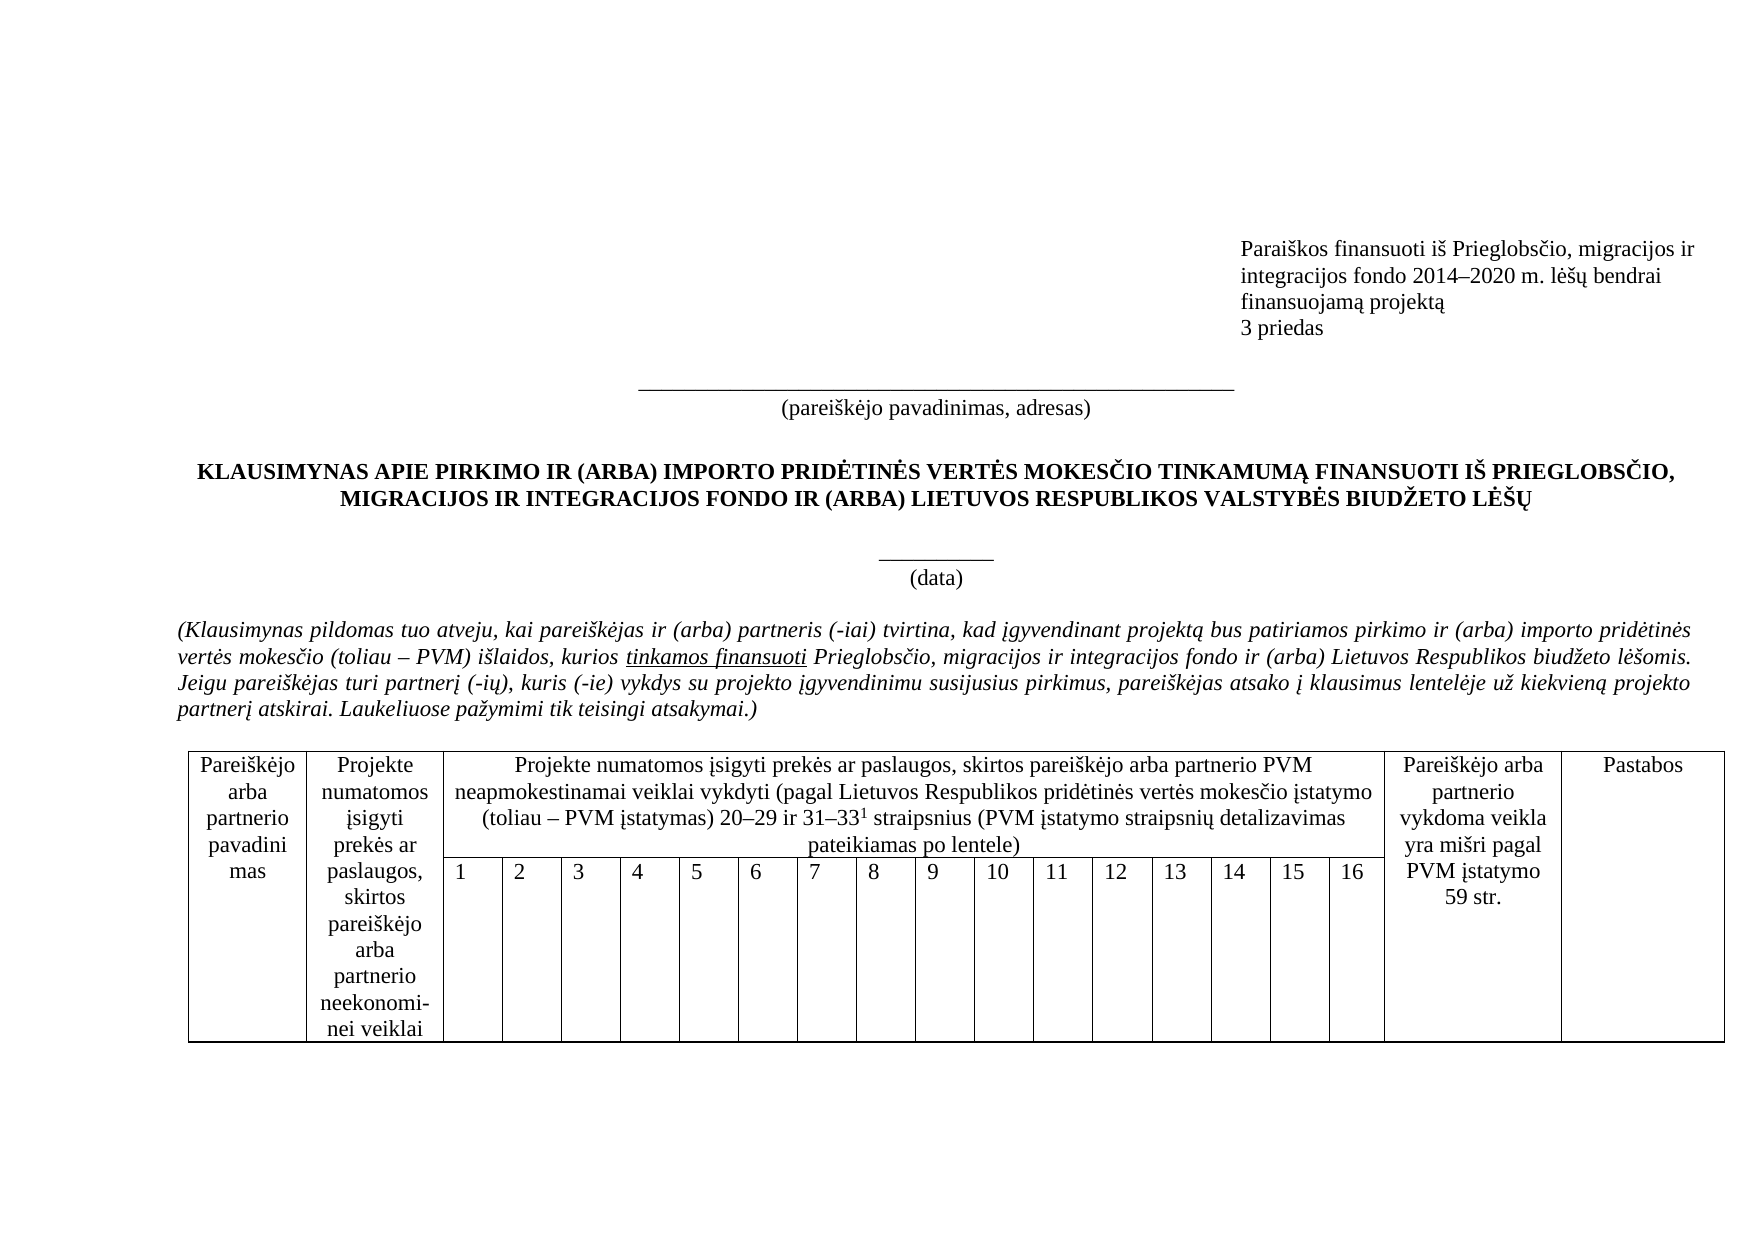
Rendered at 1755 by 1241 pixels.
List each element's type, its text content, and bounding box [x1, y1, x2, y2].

table_cell 15 [1271, 858, 1329, 1041]
text integracijos fondo 2014–2020 m. lėšų bendrai [1240, 262, 1695, 288]
table_header Projekte numatomos įsigyti prekės ar paslaugos, skirtos pareiškėjo arba partnerio neekonomi-nei veiklai [307, 752, 443, 1041]
table_cell 4 [621, 858, 679, 1041]
table_cell 3 [562, 858, 620, 1041]
text 3 priedas [1240, 314, 1695, 341]
table_cell 8 [857, 858, 915, 1041]
table_cell 5 [680, 858, 738, 1041]
text (data) [177, 564, 1695, 590]
table_cell 11 [1034, 858, 1092, 1041]
table_cell 12 [1093, 858, 1152, 1041]
table_header Pastabos [1562, 752, 1724, 1041]
table_cell 10 [975, 858, 1033, 1041]
table_header Pareiškėjo arba partnerio vykdoma veikla yra mišri pagal PVM įstatymo 59 str. [1385, 752, 1561, 1041]
text Paraiškos finansuoti iš Prieglobsčio, migracijos ir [1240, 235, 1695, 262]
text (Klausimynas pildomas tuo atveju, kai pareiškėjas ir (arba) partneris (-iai) tvirtina, kad įgyvendinant projektą bus patiriamos pirkimo ir (arba) importo pridėtinės vertės mokesčio (toliau – PVM) išlaidos, kurios tinkamos finansuoti Prieglobsčio, migracijos ir integracijos fondo ir (arba) Lietuvos Respublikos biudžeto lėšomis. Jeigu pareiškėjas turi partnerį (-ių), kuris (-ie) vykdys su projekto įgyvendinimu susijusius pirkimus, pareiškėjas atsako į klausimus lentelėje už kiekvieną projekto partnerį atskirai. Laukeliuose pažymimi tik teisingi atsakymai.) [177, 616, 1695, 722]
table_cell 2 [503, 858, 561, 1041]
table_header Projekte numatomos įsigyti prekės ar paslaugos, skirtos pareiškėjo arba partnerio PVM neapmokestinamai veiklai vykdyti (pagal Lietuvos Respublikos pridėtinės vertės mokesčio įstatymo (toliau – PVM įstatymas) 20–29 ir 31–331 straipsnius (PVM įstatymo straipsnių detalizavimas pateikiamas po lentele) [444, 752, 1384, 857]
table_cell 6 [739, 858, 797, 1041]
table_cell 7 [798, 858, 856, 1041]
table_header Pareiškėjoarba partnerio pavadinimas [189, 752, 306, 1041]
text finansuojamą projektą [1240, 288, 1695, 314]
table_cell 9 [916, 858, 974, 1041]
table_cell 1 [444, 858, 502, 1041]
text __________ [177, 537, 1695, 564]
table_cell 16 [1330, 858, 1384, 1041]
text ____________________________________________________ [177, 367, 1695, 393]
table_cell 13 [1153, 858, 1211, 1041]
table_cell 14 [1212, 858, 1270, 1041]
text KLAUSIMYNAS APIE PIRKIMO IR (ARBA) IMPORTO PRIDĖTINĖS VERTĖS MOKESČIO TINKAMUMĄ FINANSUOTI IŠ PRIEGLOBSČIO, MIGRACIJOS IR INTEGRACIJOS FONDO IR (ARBA) LIETUVOS RESPUBLIKOS VALSTYBĖS BIUDŽETO LĖŠŲ [177, 458, 1695, 511]
text (pareiškėjo pavadinimas, adresas) [177, 393, 1695, 420]
